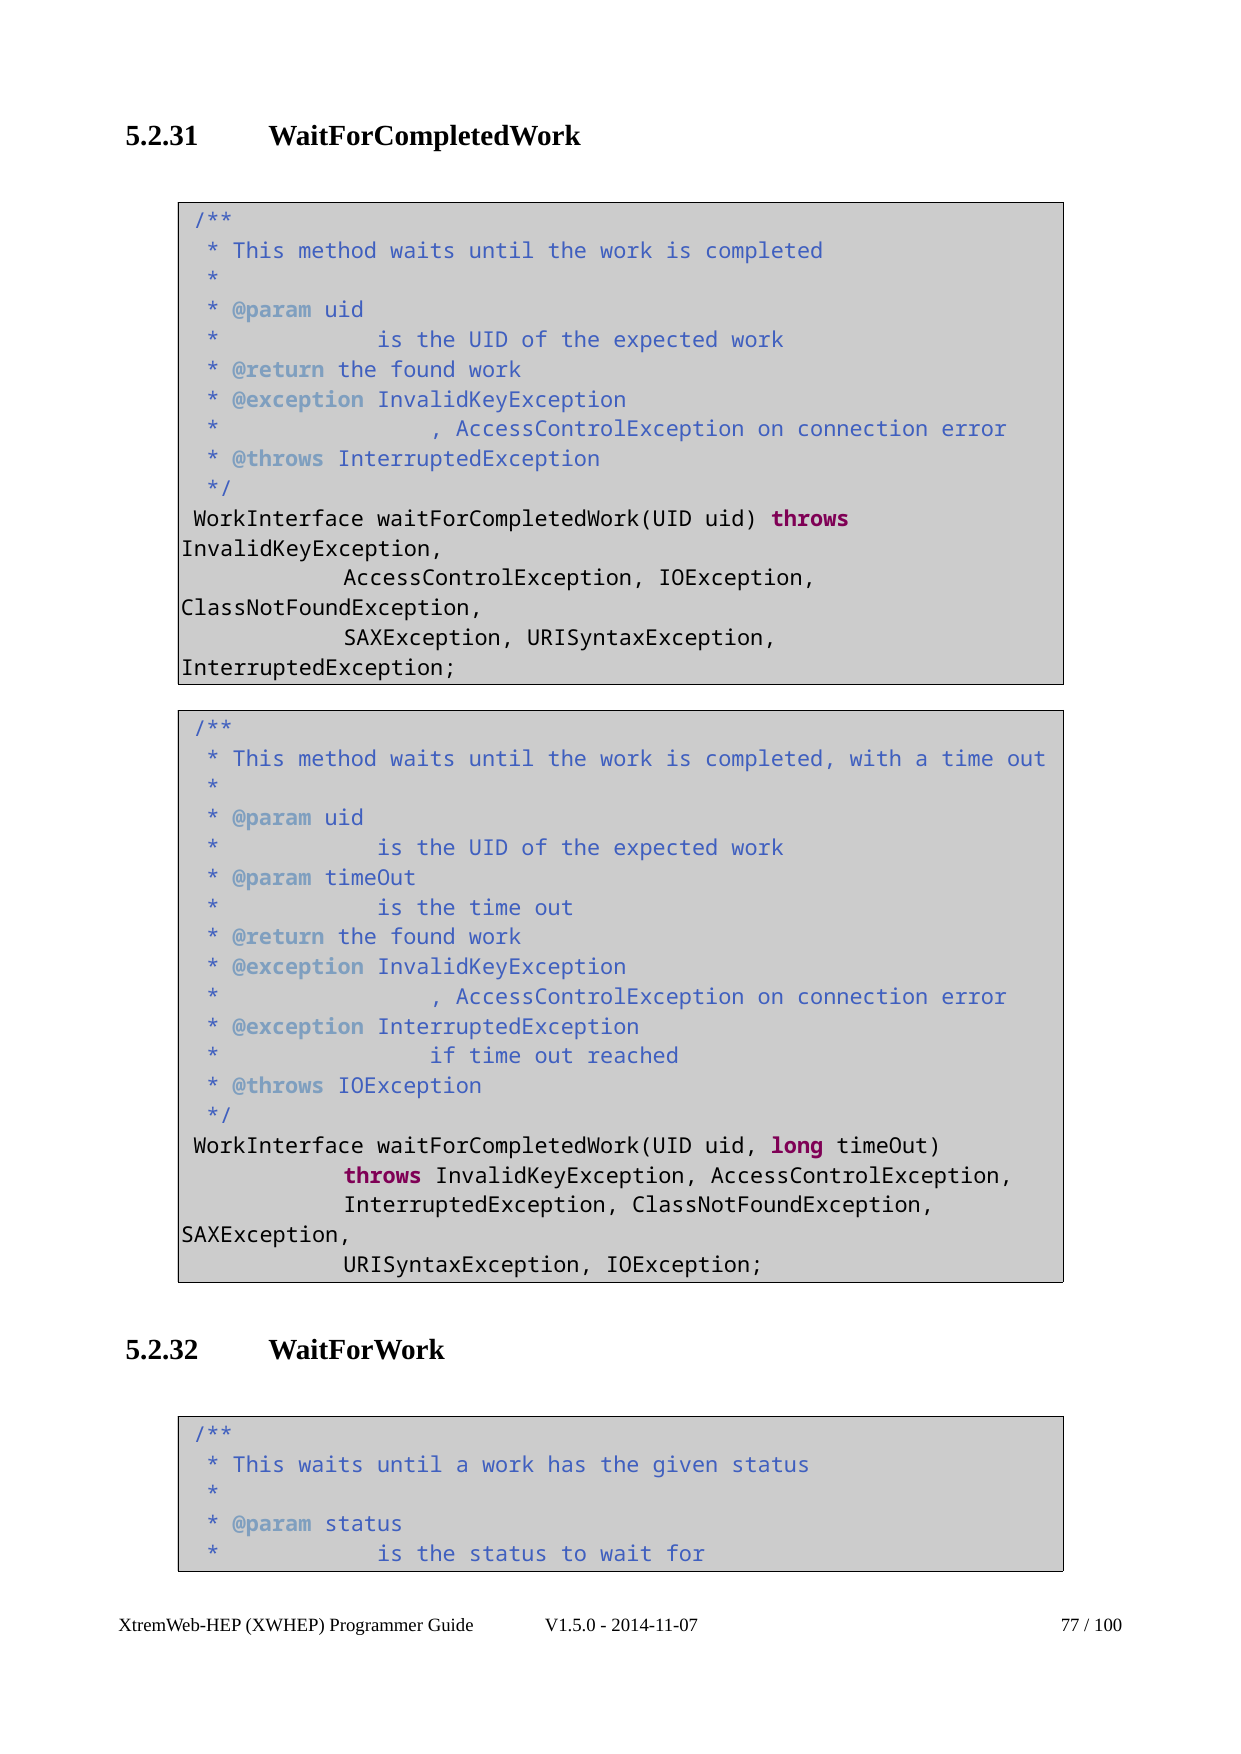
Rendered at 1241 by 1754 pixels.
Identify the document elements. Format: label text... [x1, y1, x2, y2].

text * is the UID of the expected work [179, 829, 1063, 859]
text * [179, 1475, 1063, 1505]
text InterruptedException, ClassNotFoundException, SAXException, [179, 1186, 1063, 1246]
text * @param uid [179, 291, 1063, 321]
text * , AccessControlException on connection error [179, 978, 1063, 1008]
text * @param uid [179, 799, 1063, 829]
text */ [179, 1097, 1063, 1127]
text * @param timeOut [179, 859, 1063, 888]
text * is the status to wait for [179, 1535, 1063, 1571]
text WorkInterface waitForCompletedWork(UID uid) throws InvalidKeyException, [179, 500, 1063, 559]
text * @exception InvalidKeyException [179, 381, 1063, 410]
text SAXException, URISyntaxException, InterruptedException; [179, 619, 1063, 684]
text URISyntaxException, IOException; [179, 1246, 1063, 1282]
text * , AccessControlException on connection error [179, 410, 1063, 440]
text * [179, 261, 1063, 291]
subtitle WaitForCompletedWork [118, 118, 1122, 152]
text /** [179, 203, 1063, 232]
text * @return the found work [179, 351, 1063, 381]
text WorkInterface waitForCompletedWork(UID uid, long timeOut) [179, 1127, 1063, 1157]
text throws InvalidKeyException, AccessControlException, [179, 1157, 1063, 1186]
text * is the time out [179, 888, 1063, 918]
text /** [179, 711, 1063, 739]
text * This method waits until the work is completed [179, 232, 1063, 261]
subtitle WaitForWork [118, 1332, 1122, 1366]
text * This waits until a work has the given status [179, 1446, 1063, 1475]
text * @param status [179, 1505, 1063, 1535]
text * @return the found work [179, 918, 1063, 948]
text /** [179, 1417, 1063, 1446]
text * @throws IOException [179, 1067, 1063, 1097]
text AccessControlException, IOException, ClassNotFoundException, [179, 559, 1063, 619]
text * is the UID of the expected work [179, 321, 1063, 351]
text */ [179, 470, 1063, 500]
text * @exception InvalidKeyException [179, 948, 1063, 978]
text * @throws InterruptedException [179, 440, 1063, 470]
text * if time out reached [179, 1037, 1063, 1067]
text * [179, 769, 1063, 799]
text * @exception InterruptedException [179, 1008, 1063, 1037]
text * This method waits until the work is completed, with a time out [179, 739, 1063, 769]
